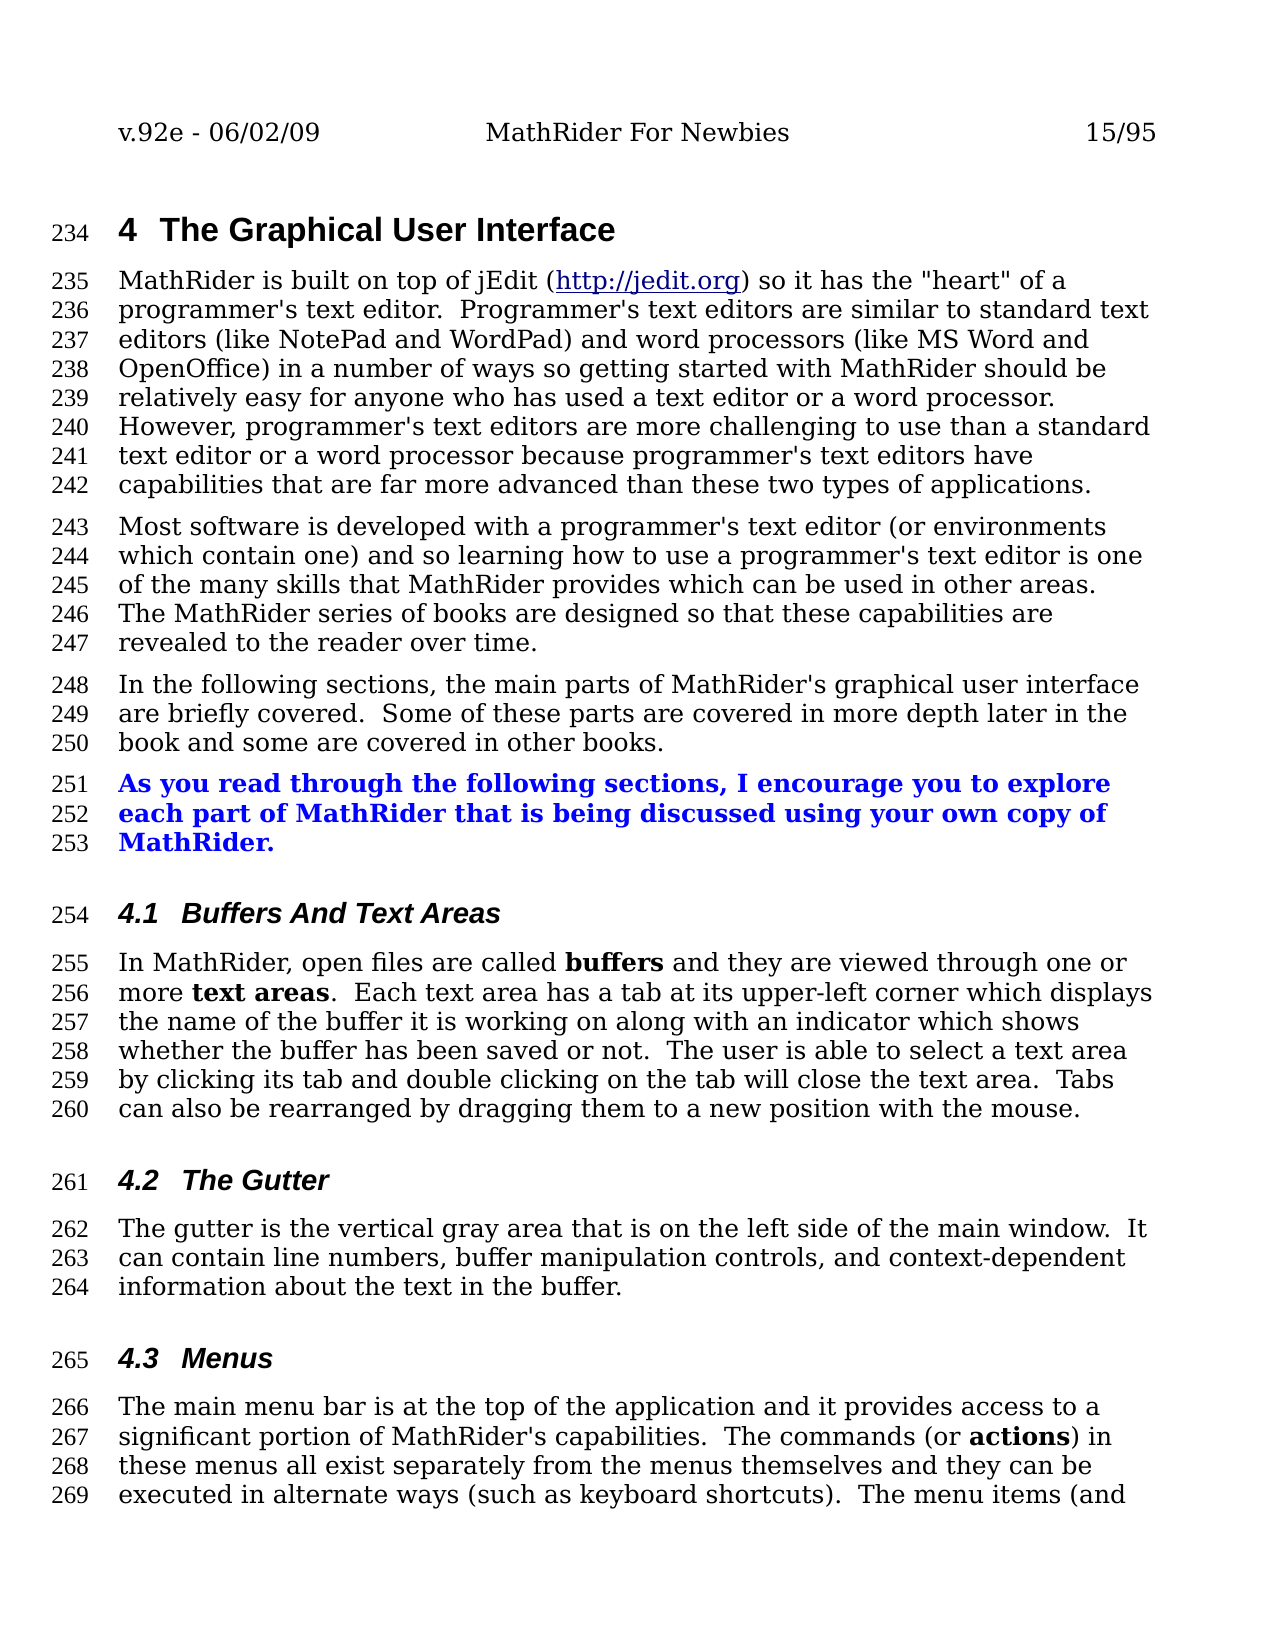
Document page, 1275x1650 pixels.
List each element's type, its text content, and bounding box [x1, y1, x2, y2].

subtitle The Gutter [118, 1163, 1157, 1196]
subtitle Buffers And Text Areas [118, 897, 1157, 930]
subtitle Menus [118, 1341, 1157, 1374]
text MathRider is built on top of jEdit (http://jedit.org) so it has the "heart" of a programmer's text editor. Programmer's text editors are similar to standard text editors (like NotePad and WordPad) and word processors (like MS Word and OpenOffice) in a number of ways so getting started with MathRider should be relatively easy for anyone who has used a text editor or a word processor. However, programmer's text editors are more challenging to use than a standard text editor or a word processor because programmer's text editors have capabilities that are far more advanced than these two types of applications. [118, 266, 1157, 500]
text Most software is developed with a programmer's text editor (or environments which contain one) and so learning how to use a programmer's text editor is one of the many skills that MathRider provides which can be used in other areas. The MathRider series of books are designed so that these capabilities are revealed to the reader over time. [118, 512, 1157, 658]
subtitle The Graphical User Interface [118, 210, 1157, 248]
text The gutter is the vertical gray area that is on the left side of the main window. It can contain line numbers, buffer manipulation controls, and context-dependent information about the text in the buffer. [118, 1214, 1157, 1302]
text In the following sections, the main parts of MathRider's graphical user interface are briefly covered. Some of these parts are covered in more depth later in the book and some are covered in other books. [118, 670, 1157, 757]
text The main menu bar is at the top of the application and it provides access to a significant portion of MathRider's capabilities. The commands (or actions) in these menus all exist separately from the menus themselves and they can be executed in alternate ways (such as keyboard shortcuts). The menu items (and [118, 1392, 1157, 1509]
text In MathRider, open files are called buffers and they are viewed through one or more text areas. Each text area has a tab at its upper-left corner which displays the name of the buffer it is working on along with an indicator which shows whether the buffer has been saved or not. The user is able to select a text area by clicking its tab and double clicking on the tab will close the text area. Tabs can also be rearranged by dragging them to a new position with the mouse. [118, 948, 1157, 1123]
text As you read through the following sections, I encourage you to explore each part of MathRider that is being discussed using your own copy of MathRider. [118, 769, 1157, 857]
